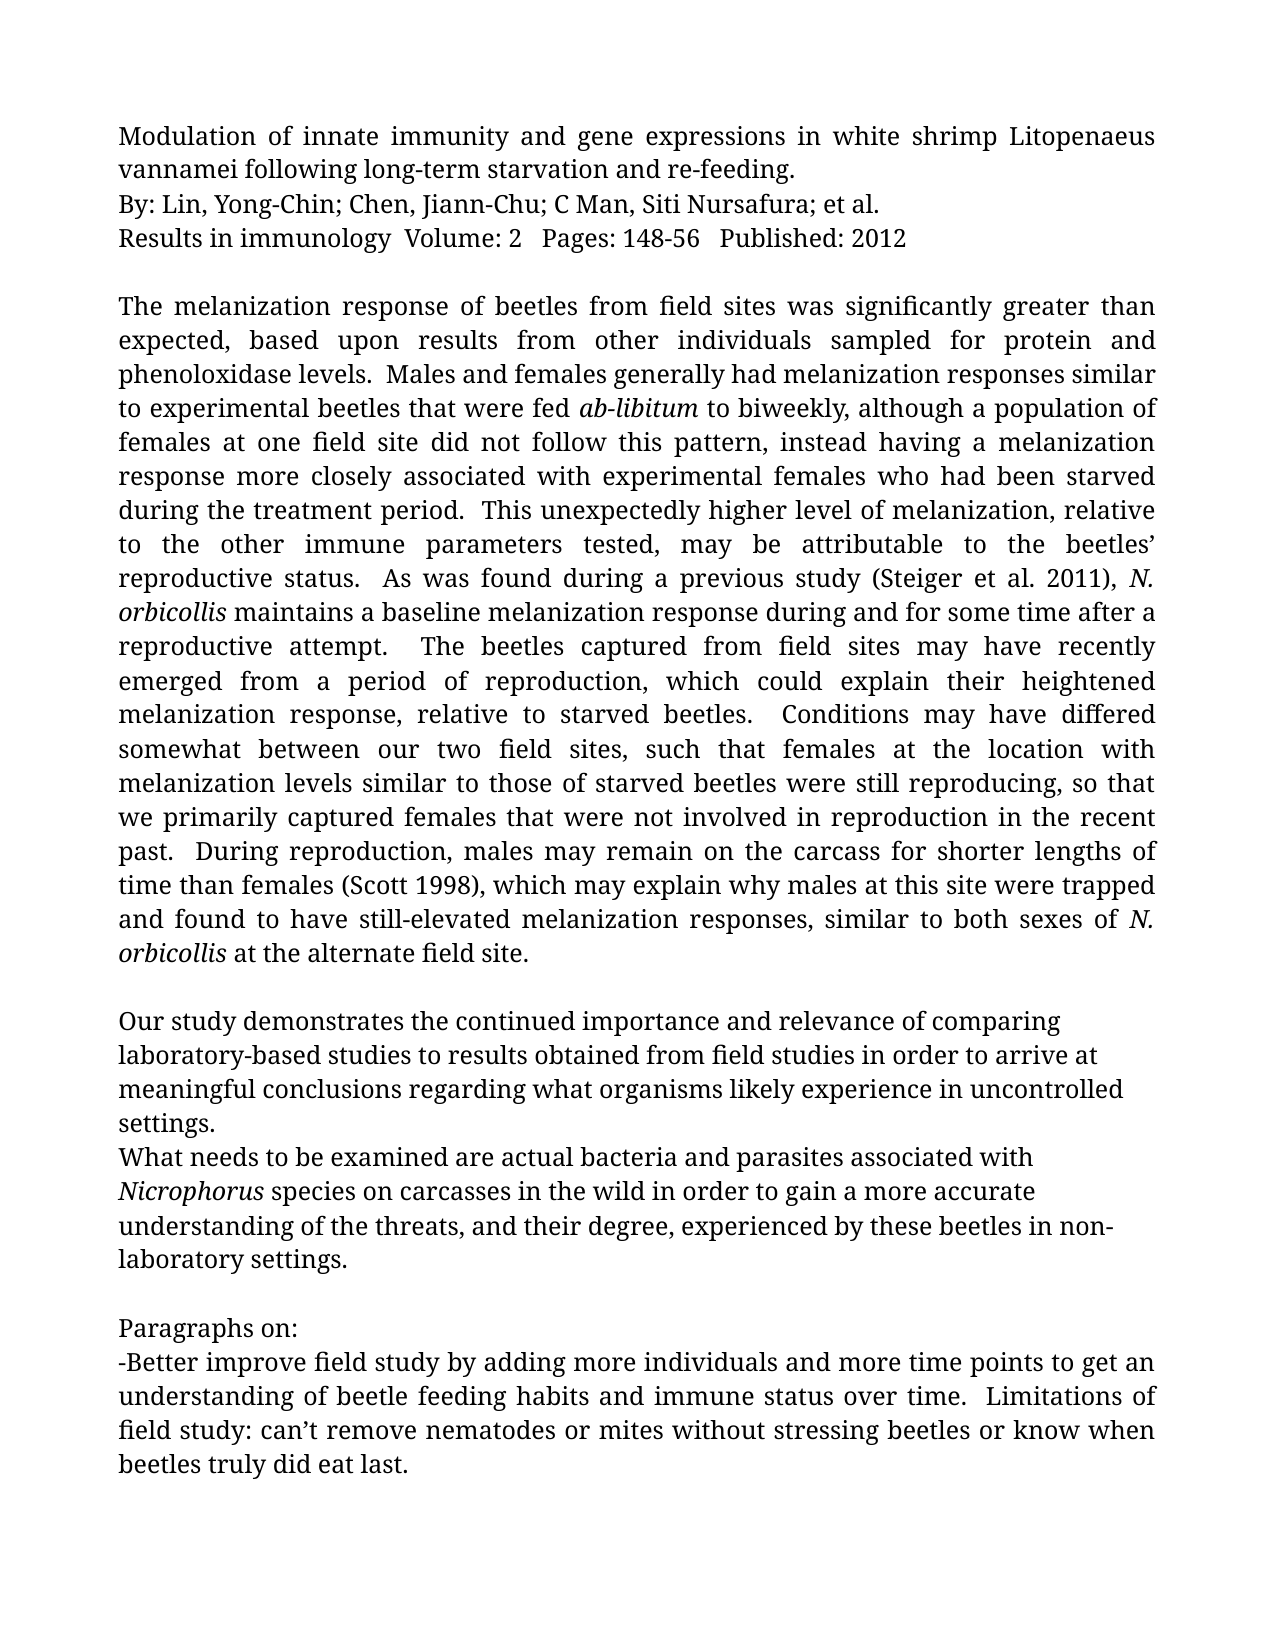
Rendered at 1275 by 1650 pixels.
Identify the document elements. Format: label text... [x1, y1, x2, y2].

text By: Lin, Yong-Chin; Chen, Jiann-Chu; C Man, Siti Nursafura; et al. [118, 186, 1157, 220]
text Modulation of innate immunity and gene expressions in white shrimp Litopenaeus vannamei following long-term starvation and re-feeding. [118, 118, 1157, 186]
text The melanization response of beetles from field sites was significantly greater than expected, based upon results from other individuals sampled for protein and phenoloxidase levels. Males and females generally had melanization responses similar to experimental beetles that were fed ab-libitum to biweekly, although a population of females at one field site did not follow this pattern, instead having a melanization response more closely associated with experimental females who had been starved during the treatment period. This unexpectedly higher level of melanization, relative to the other immune parameters tested, may be attributable to the beetles’ reproductive status. As was found during a previous study (Steiger et al. 2011), N. orbicollis maintains a baseline melanization response during and for some time after a reproductive attempt. The beetles captured from field sites may have recently emerged from a period of reproduction, which could explain their heightened melanization response, relative to starved beetles. Conditions may have differed somewhat between our two field sites, such that females at the location with melanization levels similar to those of starved beetles were still reproducing, so that we primarily captured females that were not involved in reproduction in the recent past. During reproduction, males may remain on the carcass for shorter lengths of time than females (Scott 1998), which may explain why males at this site were trapped and found to have still-elevated melanization responses, similar to both sexes of N. orbicollis at the alternate field site. [118, 288, 1157, 970]
text -Better improve field study by adding more individuals and more time points to get an understanding of beetle feeding habits and immune status over time. Limitations of field study: can’t remove nematodes or mites without stressing beetles or know when beetles truly did eat last. [118, 1344, 1157, 1481]
text Our study demonstrates the continued importance and relevance of comparing laboratory-based studies to results obtained from field studies in order to arrive at meaningful conclusions regarding what organisms likely experience in uncontrolled settings. [118, 1004, 1157, 1140]
text What needs to be examined are actual bacteria and parasites associated with Nicrophorus species on carcasses in the wild in order to gain a more accurate understanding of the threats, and their degree, experienced by these beetles in non-laboratory settings. [118, 1140, 1157, 1276]
text Results in immunology Volume: 2 Pages: 148-56 Published: 2012 [118, 220, 1157, 254]
text Paragraphs on: [118, 1310, 1157, 1344]
